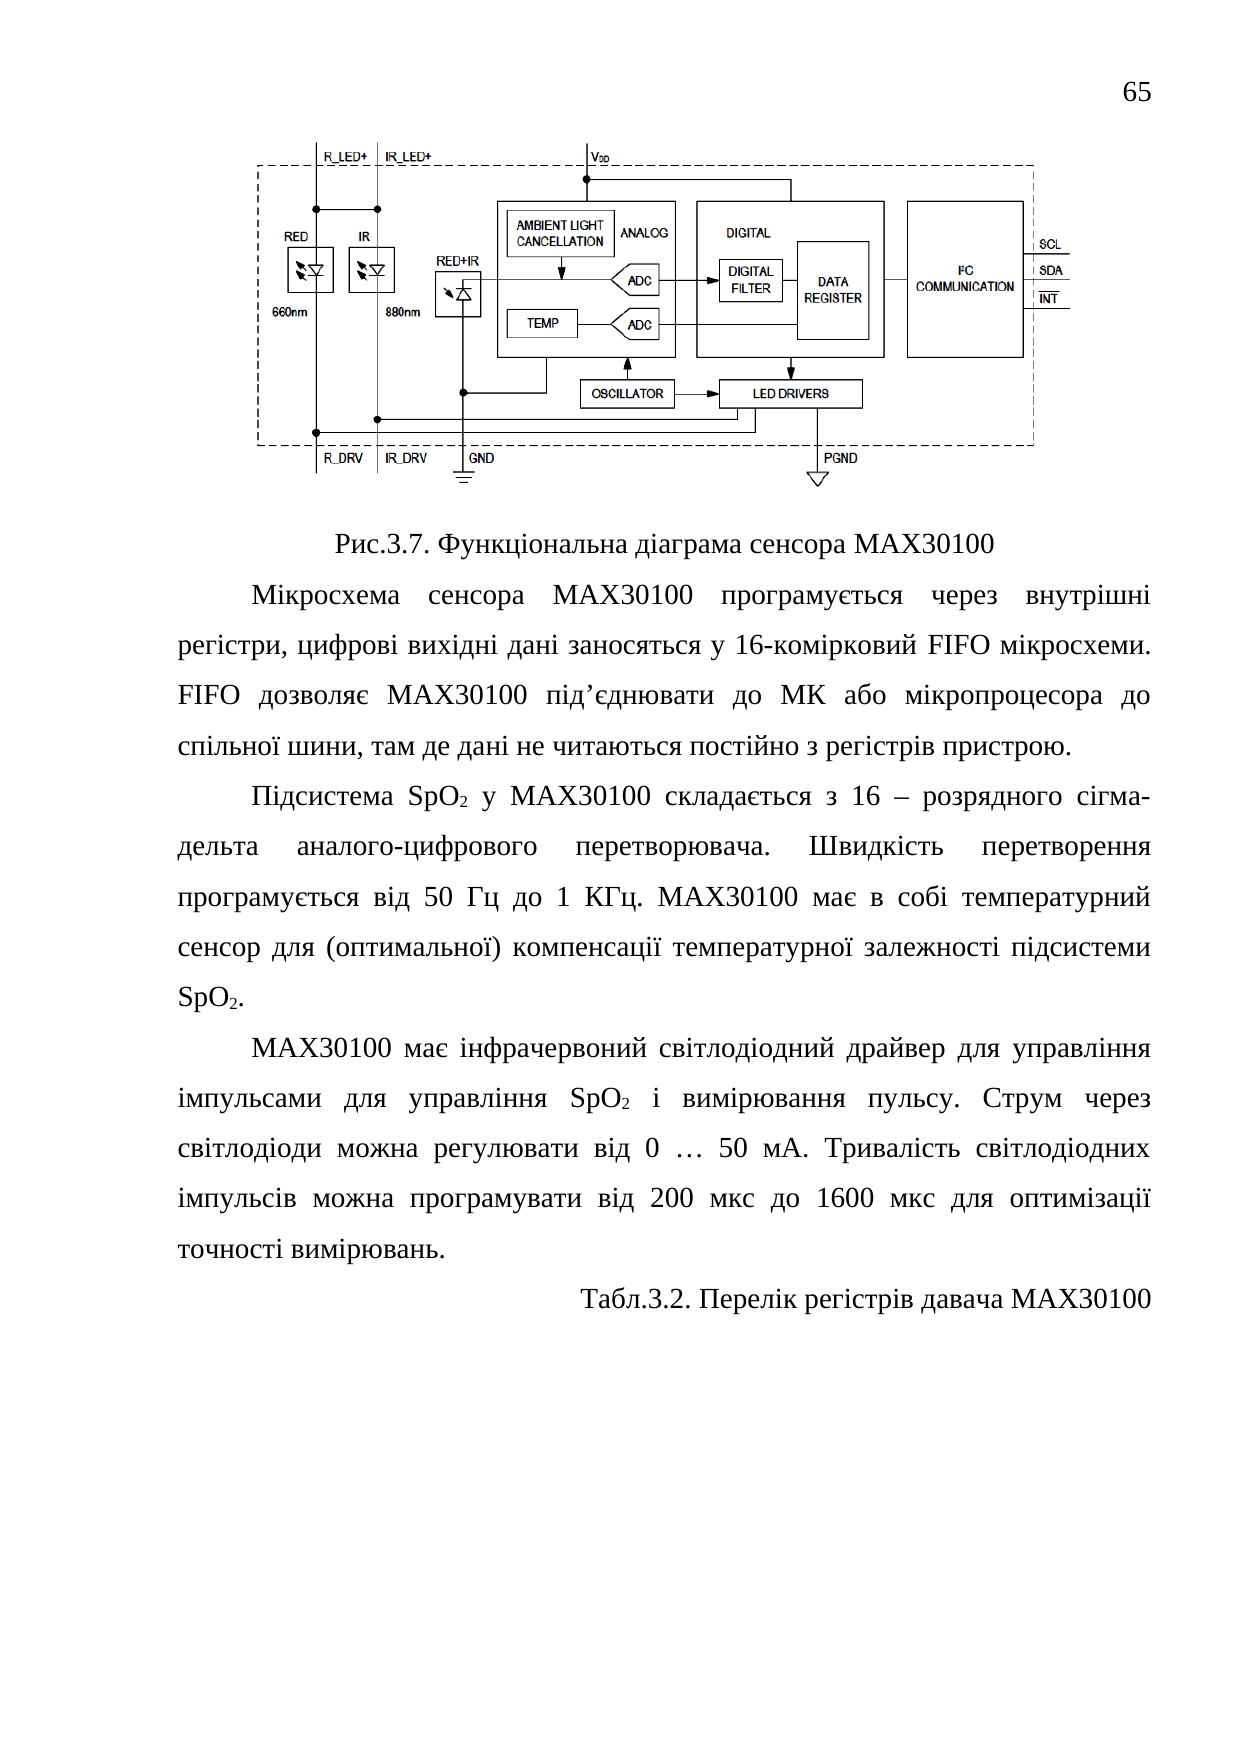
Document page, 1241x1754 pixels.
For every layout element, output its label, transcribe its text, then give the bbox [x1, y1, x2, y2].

text MAX30100 має інфрачервоний світлодіодний драйвер для управління імпульсами для управління SpO2 і вимірювання пульсу. Струм через світлодіоди можна регулювати від 0 … 50 мА. Тривалість світлодіодних імпульсів можна програмувати від 200 мкс до 1600 мкс для оптимізації точності вимірювань. [177, 1030, 1152, 1264]
text Табл.3.2. Перелік регістрів давача MAX30100 [177, 1281, 1152, 1315]
text Рис.3.7. Функціональна діаграма сенсора MAX30100 [177, 527, 1152, 560]
text Підсистема SpO2 у MAX30100 складається з 16 – розрядного сігма-дельта аналого-цифрового перетворювача. Швидкість перетворення програмується від 50 Гц до 1 КГц. MAX30100 має в собі температурний сенсор для (оптимальної) компенсації температурної залежності підсистеми SpO2. [177, 778, 1152, 1013]
picture [249, 118, 1080, 510]
text Мікросхема сенсора MAX30100 програмується через внутрішні регістри, цифрові вихідні дані заносяться у 16-комірковий FIFO мікросхеми. FIFO дозволяє MAX30100 під’єднювати до МК або мікропроцесора до спільної шини, там де дані не читаються постійно з регістрів пристрою. [177, 577, 1152, 761]
